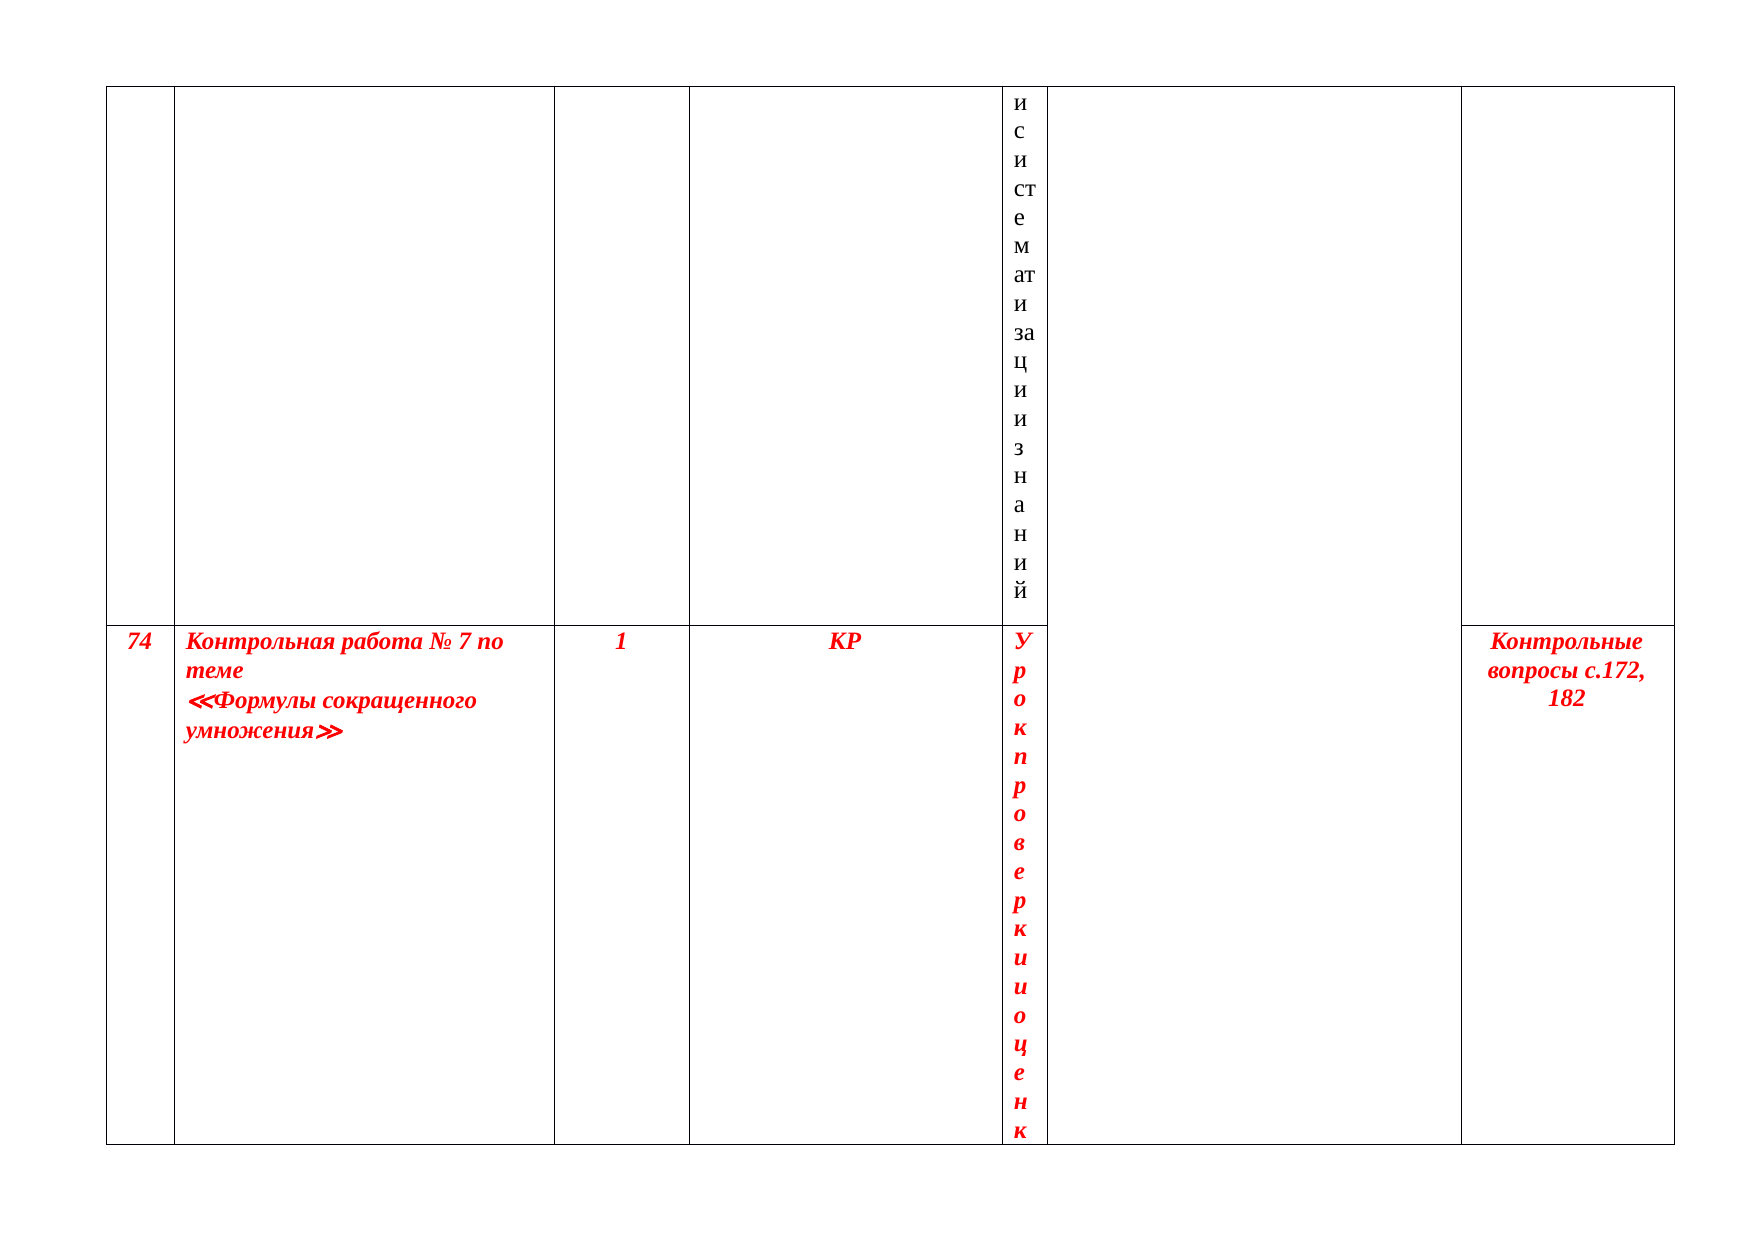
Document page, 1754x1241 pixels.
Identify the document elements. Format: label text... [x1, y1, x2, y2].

table_cell КР [690, 626, 1002, 1143]
table_cell [175, 87, 554, 625]
table_cell [107, 87, 174, 625]
table_cell 74 [107, 626, 174, 1143]
table_cell [1048, 87, 1461, 1143]
table_cell [1462, 87, 1674, 625]
table_cell и систематизации знаний [1003, 87, 1047, 625]
table_cell Контрольная работа № 7 по теме ≪Формулы сокращенного умножения≫ [175, 626, 554, 1143]
table_cell 1 [555, 626, 689, 1143]
table_cell Урок проверки и оценк [1003, 626, 1047, 1143]
table_cell [555, 87, 689, 625]
table_cell Контрольные вопросы с.172, 182 [1462, 626, 1674, 1143]
table_cell [690, 87, 1002, 625]
